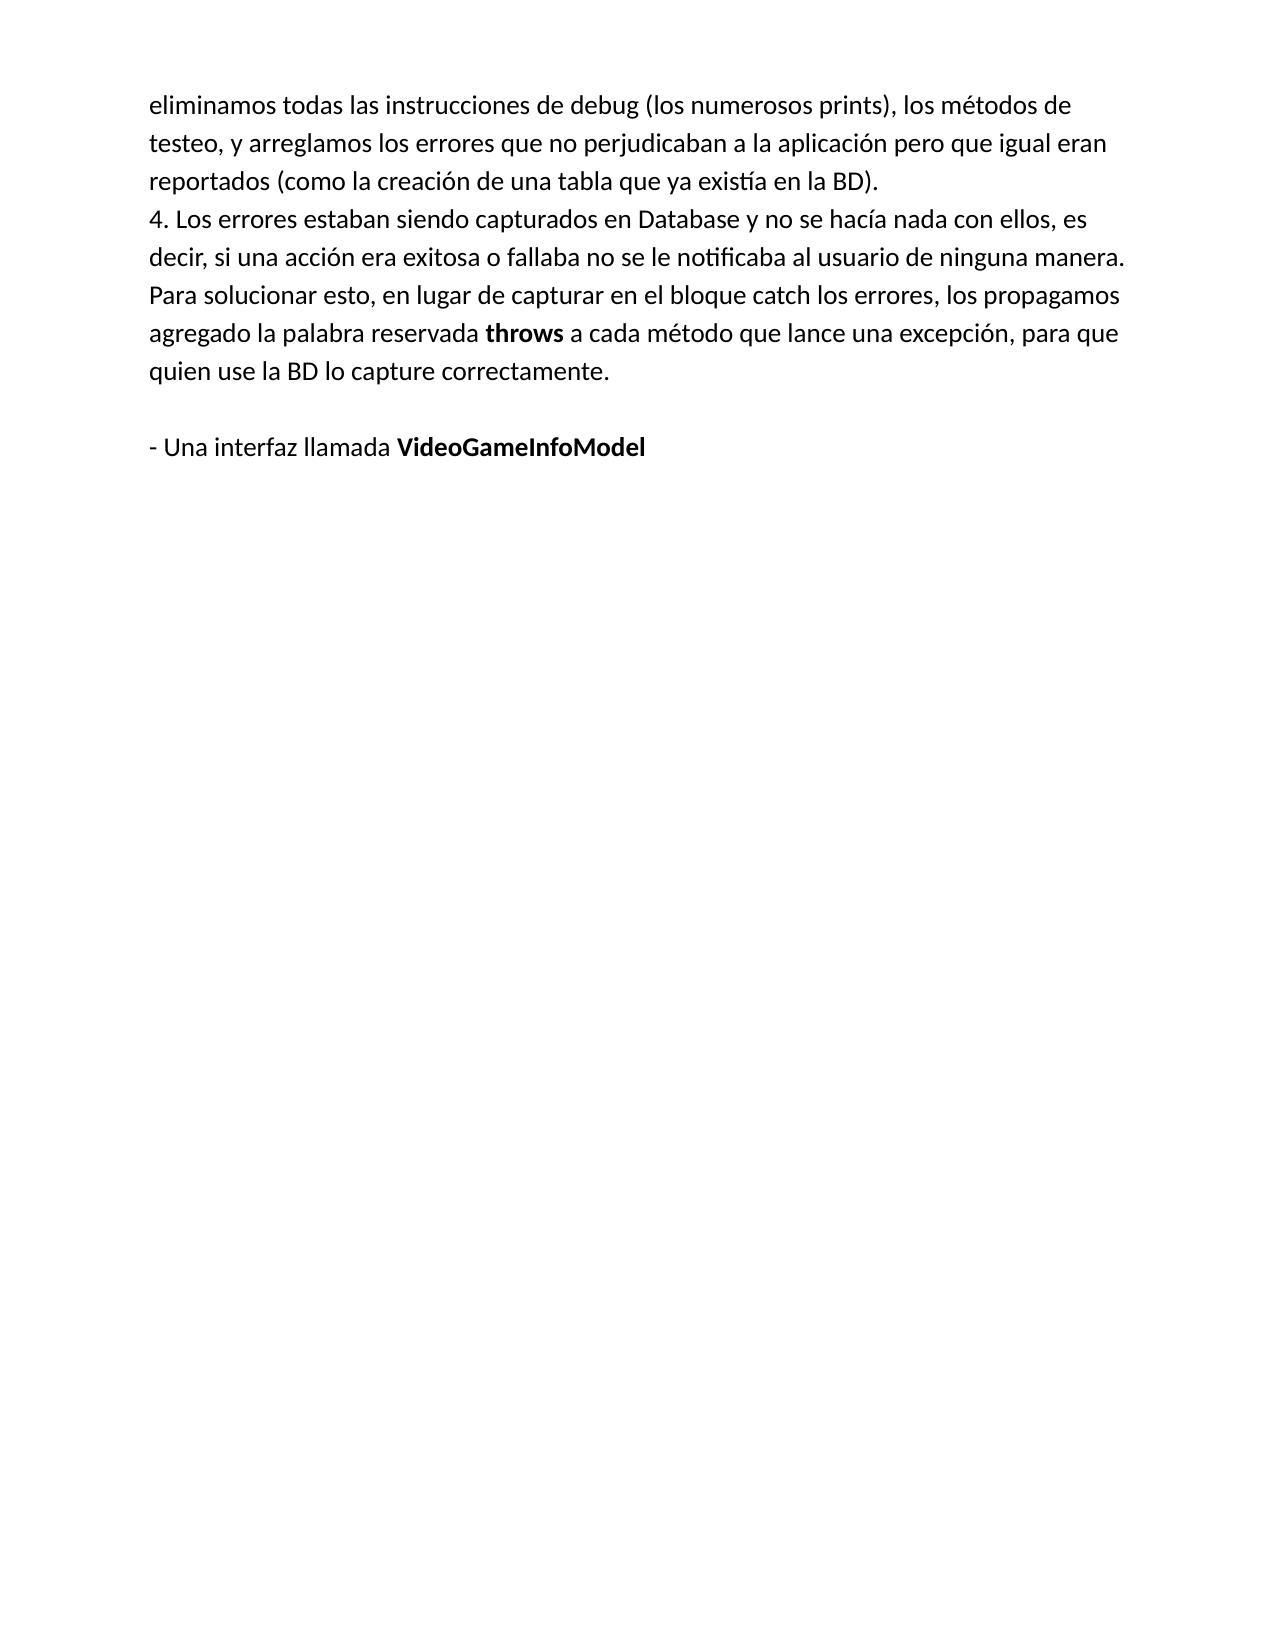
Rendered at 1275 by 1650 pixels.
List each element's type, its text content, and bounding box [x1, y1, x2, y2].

text - Una interfaz llamada VideoGameInfoModel [149, 430, 1127, 463]
text 4. Los errores estaban siendo capturados en Database y no se hacía nada con ellos, es decir, si una acción era exitosa o fallaba no se le notificaba al usuario de ninguna manera. Para solucionar esto, en lugar de capturar en el bloque catch los errores, los propagamos agregado la palabra reservada throws a cada método que lance una excepción, para que quien use la BD lo capture correctamente. [149, 202, 1127, 387]
text eliminamos todas las instrucciones de debug (los numerosos prints), los métodos de testeo, y arreglamos los errores que no perjudicaban a la aplicación pero que igual eran reportados (como la creación de una tabla que ya existía en la BD). [149, 88, 1127, 197]
